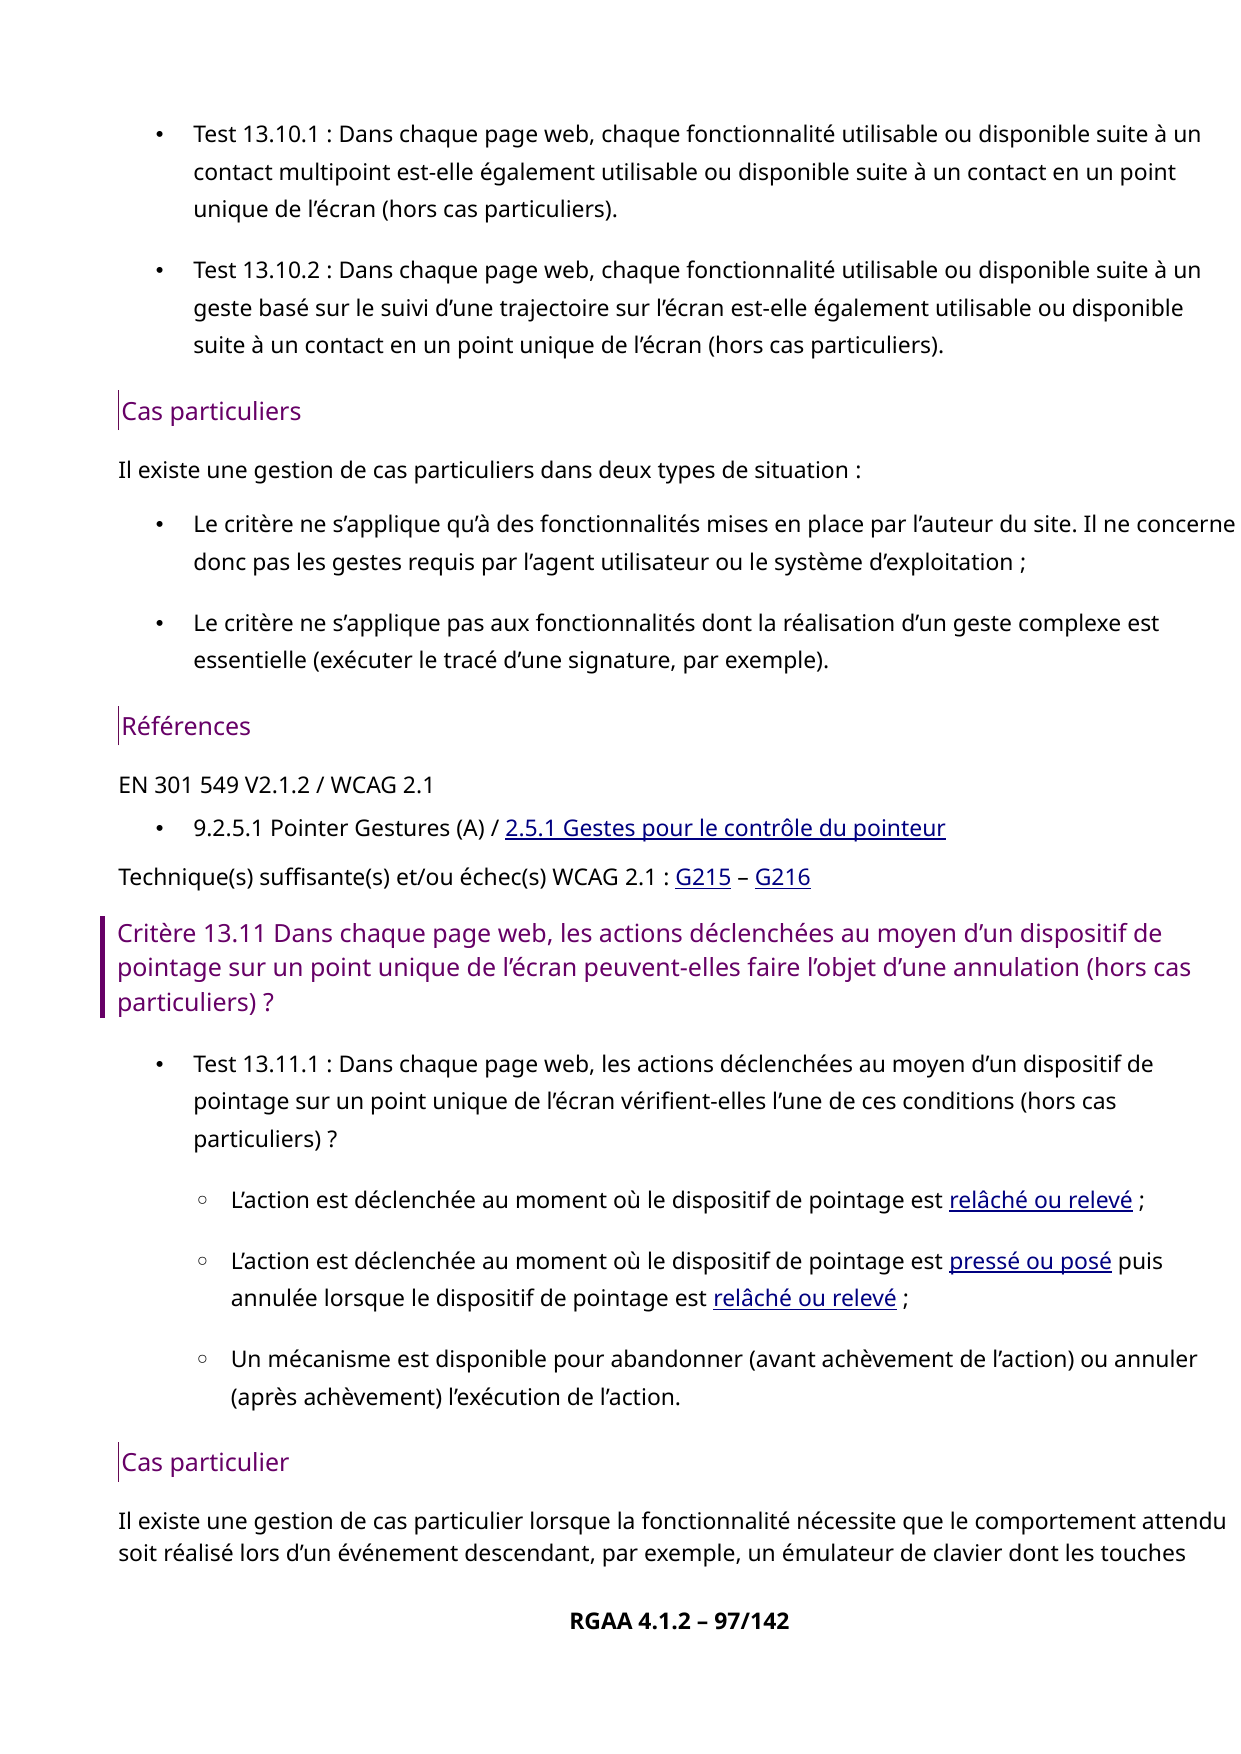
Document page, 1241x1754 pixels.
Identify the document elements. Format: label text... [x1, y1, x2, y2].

list Test 13.10.2 : Dans chaque page web, chaque fonctionnalité utilisable ou disponible suite à un geste basé sur le suivi d’une trajectoire sur l’écran est-elle également utilisable ou disponible suite à un contact en un point unique de l’écran (hors cas particuliers). [156, 254, 1240, 360]
list Test 13.10.1 : Dans chaque page web, chaque fonctionnalité utilisable ou disponible suite à un contact multipoint est-elle également utilisable ou disponible suite à un contact en un point unique de l’écran (hors cas particuliers). [156, 118, 1240, 224]
list L’action est déclenchée au moment où le dispositif de pointage est pressé ou posé puis annulée lorsque le dispositif de pointage est relâché ou relevé ; [193, 1245, 1240, 1313]
list 9.2.5.1 Pointer Gestures (A) / 2.5.1 Gestes pour le contrôle du pointeur [156, 812, 1240, 843]
text Il existe une gestion de cas particuliers dans deux types de situation : [118, 454, 1240, 485]
list L’action est déclenchée au moment où le dispositif de pointage est relâché ou relevé ; [193, 1184, 1240, 1215]
text Il existe une gestion de cas particulier lorsque la fonctionnalité nécessite que le comportement attendu soit réalisé lors d’un événement descendant, par exemple, un émulateur de clavier dont les touches [118, 1505, 1240, 1568]
subtitle Critère 13.11 Dans chaque page web, les actions déclenchées au moyen d’un dispositif de pointage sur un point unique de l’écran peuvent-elles faire l’objet d’une annulation (hors cas particuliers) ? [105, 916, 1240, 1018]
list Le critère ne s’applique qu’à des fonctionnalités mises en place par l’auteur du site. Il ne concerne donc pas les gestes requis par l’agent utilisateur ou le système d’exploitation ; [156, 508, 1240, 577]
text Technique(s) suffisante(s) et/ou échec(s) WCAG 2.1 : G215 – G216 [118, 861, 1240, 892]
list Test 13.11.1 : Dans chaque page web, les actions déclenchées au moyen d’un dispositif de pointage sur un point unique de l’écran vérifient-elles l’une de ces conditions (hors cas particuliers) ? [156, 1048, 1240, 1154]
list Un mécanisme est disponible pour abandonner (avant achèvement de l’action) ou annuler (après achèvement) l’exécution de l’action. [193, 1343, 1240, 1412]
list Le critère ne s’applique pas aux fonctionnalités dont la réalisation d’un geste complexe est essentielle (exécuter le tracé d’une signature, par exemple). [156, 607, 1240, 676]
subtitle Références [119, 706, 1240, 745]
text EN 301 549 V2.1.2 / WCAG 2.1 [118, 769, 1240, 800]
subtitle Cas particulier [119, 1442, 1240, 1482]
subtitle Cas particuliers [119, 390, 1240, 430]
